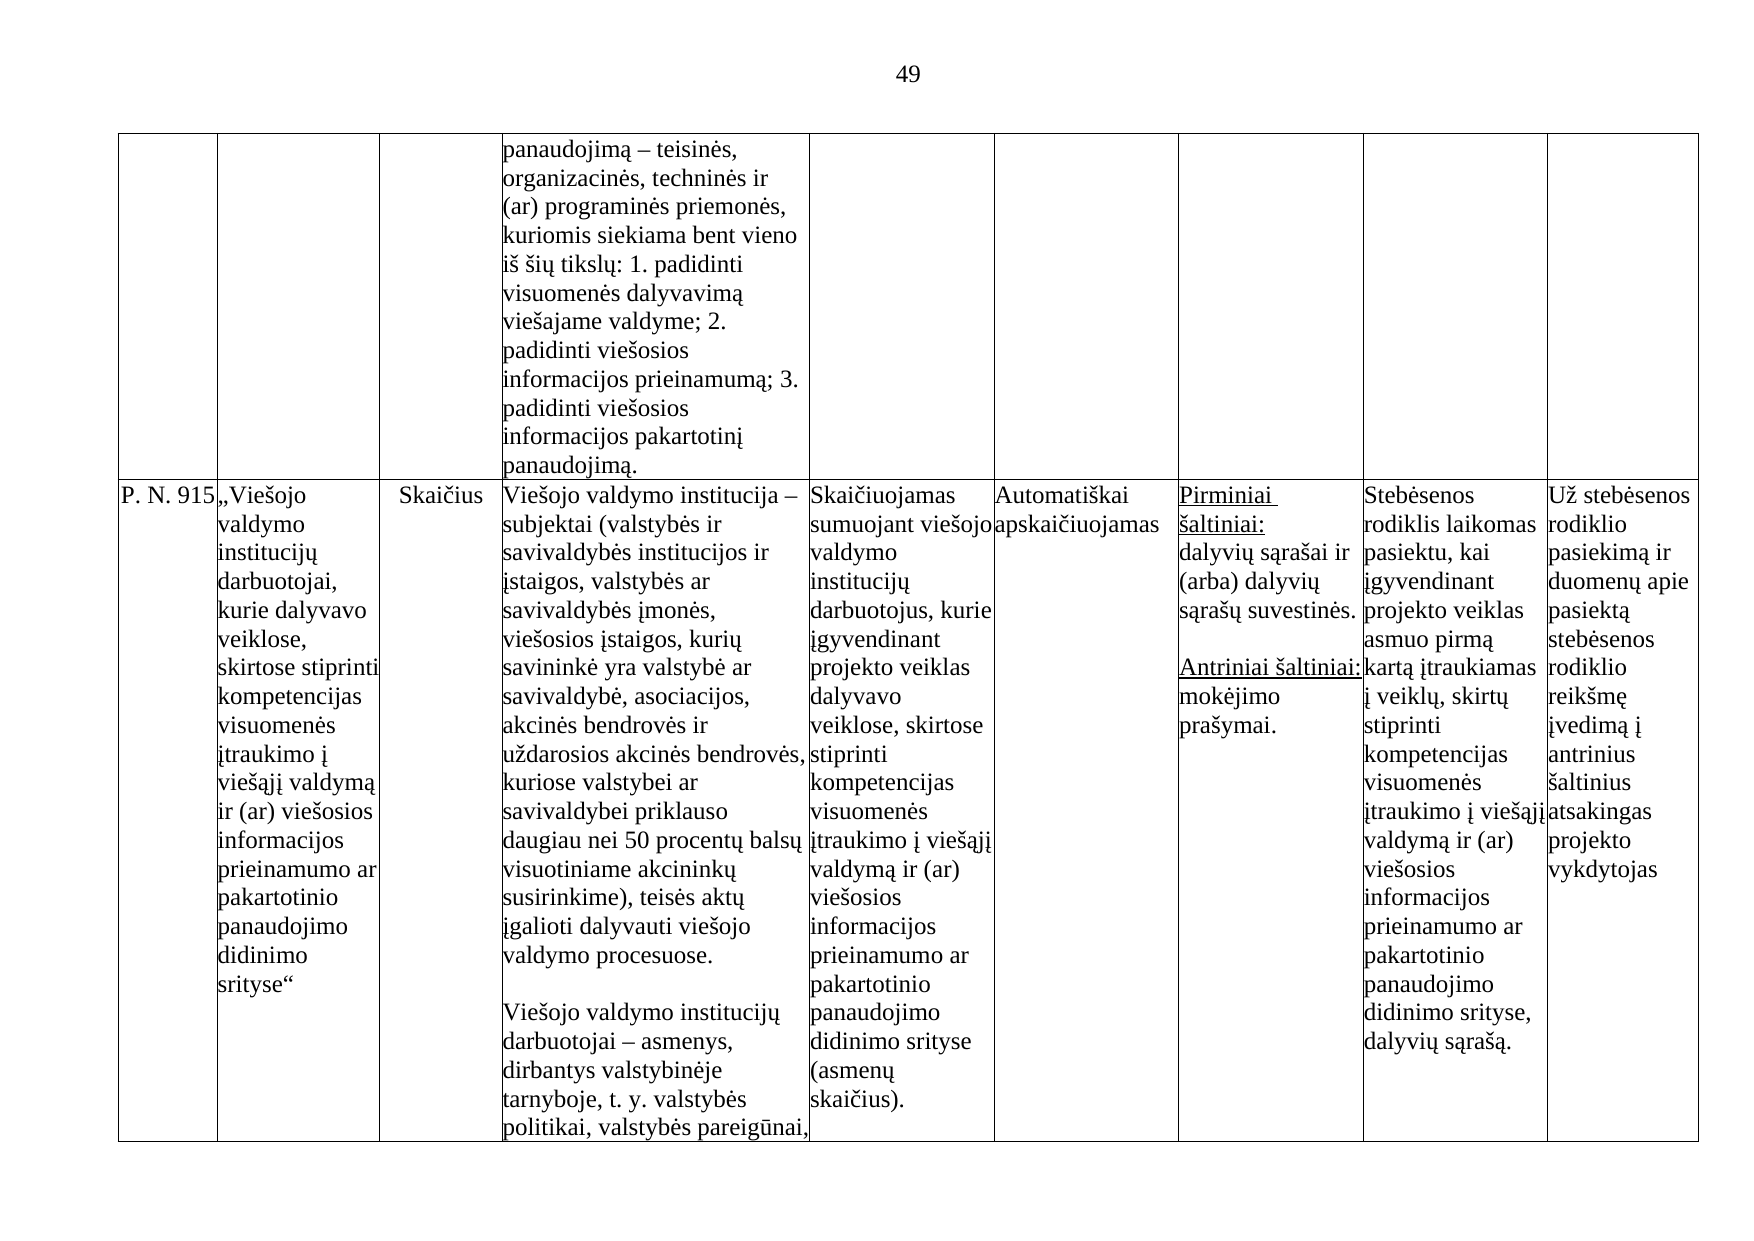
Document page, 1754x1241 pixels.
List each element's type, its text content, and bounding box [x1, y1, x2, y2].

table_cell [218, 134, 379, 479]
table_cell Skaičiuojamas sumuojant viešojo valdymo institucijų darbuotojus, kurie įgyvendinant projekto veiklas dalyvavo veiklose, skirtose stiprinti kompetencijas visuomenės įtraukimo į viešąjį valdymą ir (ar) viešosios informacijos prieinamumo ar pakartotinio panaudojimo didinimo srityse (asmenų skaičius). [810, 480, 994, 1141]
table_cell Automatiškai apskaičiuojamas [995, 480, 1178, 1141]
table_cell Viešojo valdymo institucija – subjektai (valstybės ir savivaldybės institucijos ir įstaigos, valstybės ar savivaldybės įmonės, viešosios įstaigos, kurių savininkė yra valstybė ar savivaldybė, asociacijos, akcinės bendrovės ir uždarosios akcinės bendrovės, kuriose valstybei ar savivaldybei priklauso daugiau nei 50 procentų balsų visuotiniame akcininkų susirinkime), teisės aktų įgalioti dalyvauti viešojo valdymo procesuose. Viešojo valdymo institucijų darbuotojai – asmenys, dirbantys valstybinėje tarnyboje, t. y. valstybės politikai, valstybės pareigūnai, [503, 480, 809, 1141]
table_cell [1364, 134, 1547, 479]
table_cell [1179, 134, 1363, 479]
table_cell [995, 134, 1178, 479]
table_cell Pirminiai šaltiniai: dalyvių sąrašai ir (arba) dalyvių sąrašų suvestinės. Antriniai šaltiniai: mokėjimo prašymai. [1179, 480, 1363, 1141]
table_cell [810, 134, 994, 479]
table_cell [380, 134, 502, 479]
table_cell „Viešojo valdymo institucijų darbuotojai, kurie dalyvavo veiklose, skirtose stiprinti kompetencijas visuomenės įtraukimo į viešąjį valdymą ir (ar) viešosios informacijos prieinamumo ar pakartotinio panaudojimo didinimo srityse“ [218, 480, 379, 1141]
table_cell Už stebėsenos rodiklio pasiekimą ir duomenų apie pasiektą stebėsenos rodiklio reikšmę įvedimą į antrinius šaltinius atsakingas projekto vykdytojas [1548, 480, 1698, 1141]
table_cell [1548, 134, 1698, 479]
table_cell P. N. 915 [119, 480, 217, 1141]
table_cell panaudojimą – teisinės, organizacinės, techninės ir (ar) programinės priemonės, kuriomis siekiama bent vieno iš šių tikslų: 1. padidinti visuomenės dalyvavimą viešajame valdyme; 2. padidinti viešosios informacijos prieinamumą; 3. padidinti viešosios informacijos pakartotinį panaudojimą. [503, 134, 809, 479]
table_cell Stebėsenos rodiklis laikomas pasiektu, kai įgyvendinant projekto veiklas asmuo pirmą kartą įtraukiamas į veiklų, skirtų stiprinti kompetencijas visuomenės įtraukimo į viešąjį valdymą ir (ar) viešosios informacijos prieinamumo ar pakartotinio panaudojimo didinimo srityse, dalyvių sąrašą. [1364, 480, 1547, 1141]
table_cell Skaičius [380, 480, 502, 1141]
table_cell [119, 134, 217, 479]
